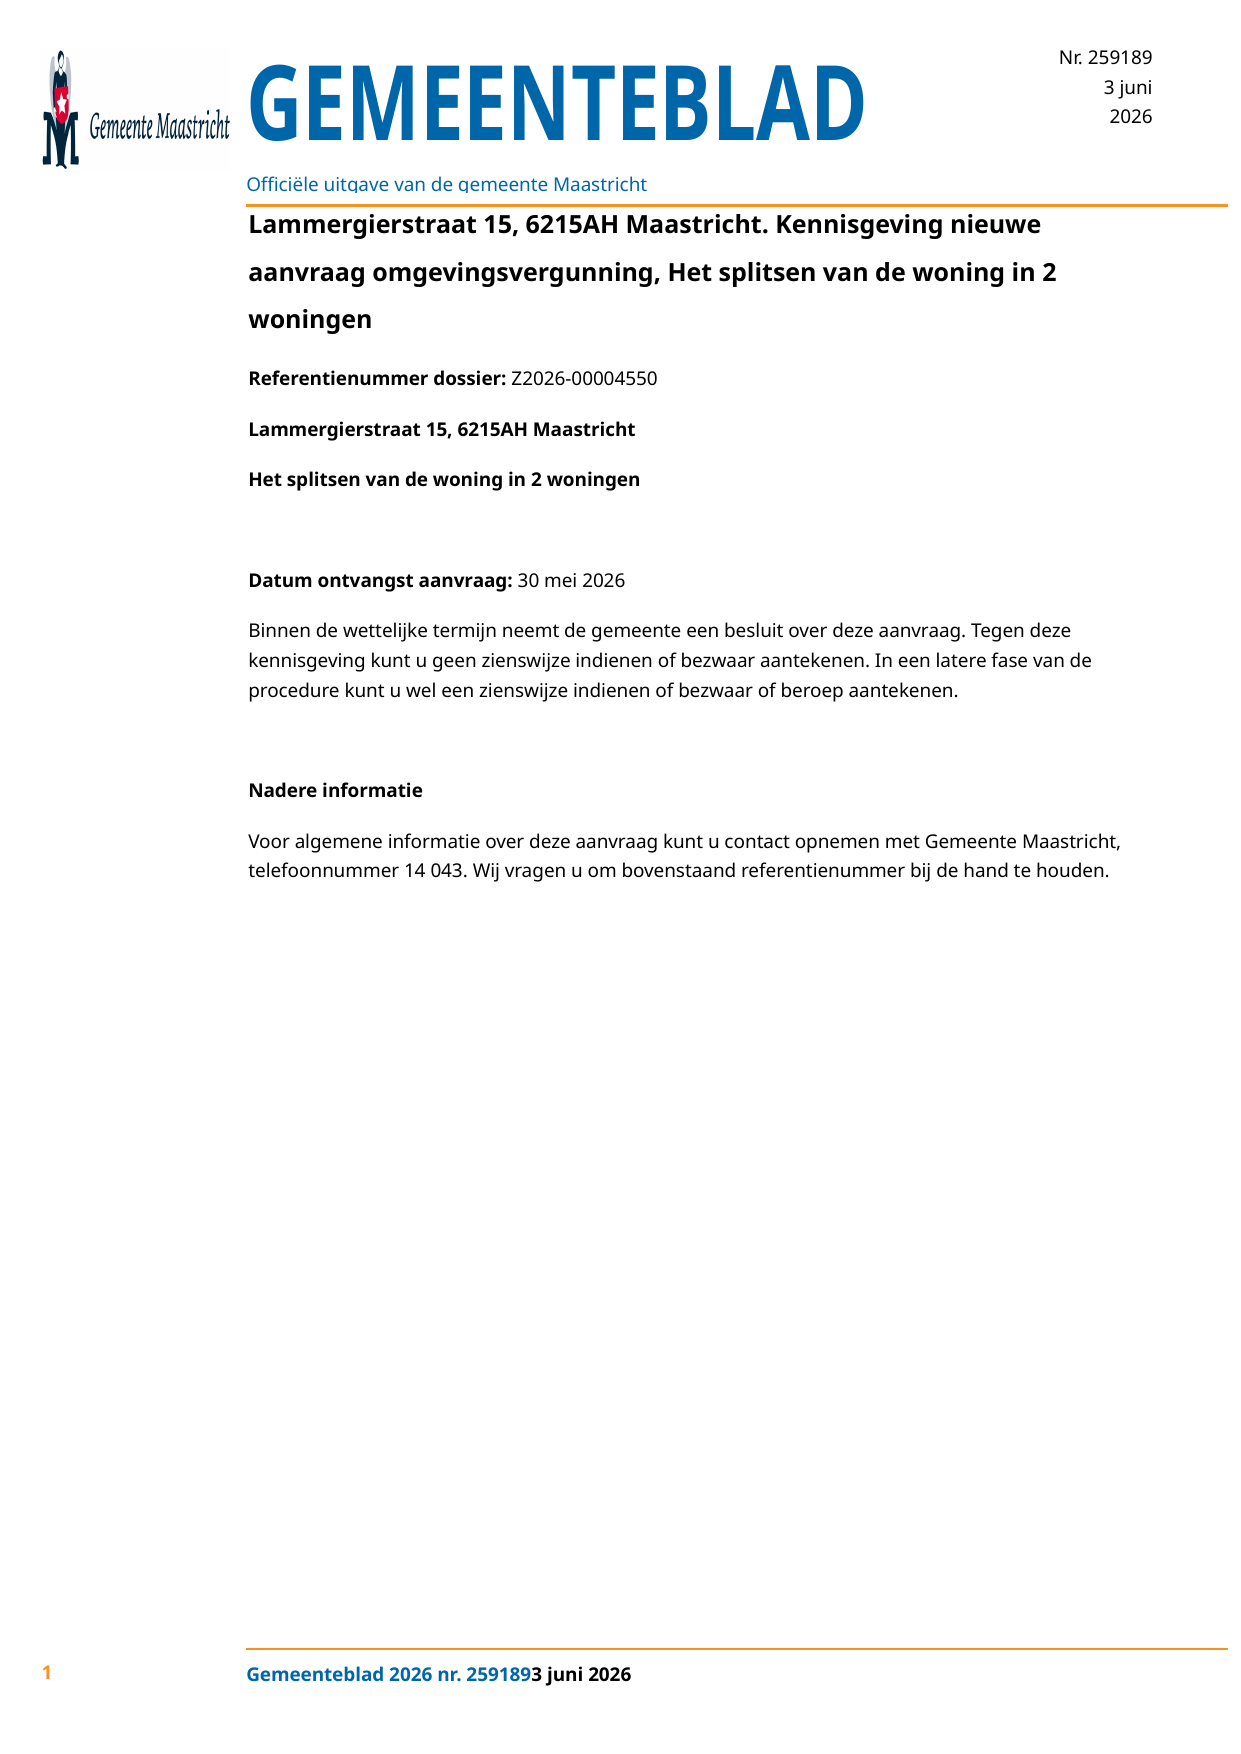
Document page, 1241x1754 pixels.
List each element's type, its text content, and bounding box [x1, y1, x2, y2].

text Nadere informatie [248, 778, 1152, 803]
text Referentienummer dossier: Z2026-00004550 [248, 366, 1152, 391]
text Voor algemene informatie over deze aanvraag kunt u contact opnemen met Gemeente Maastricht, telefoonnummer 14 043. Wij vragen u om bovenstaand referentienummer bij de hand te houden. [248, 828, 1152, 883]
text Binnen de wettelijke termijn neemt de gemeente een besluit over deze aanvraag. Tegen deze kennisgeving kunt u geen zienswijze indienen of bezwaar aantekenen. In een latere fase van de procedure kunt u wel een zienswijze indienen of bezwaar of beroep aantekenen. [248, 618, 1152, 702]
text Lammergierstraat 15, 6215AH Maastricht [248, 416, 1152, 442]
picture [41, 47, 231, 172]
text Lammergierstraat 15, 6215AH Maastricht. Kennisgeving nieuwe aanvraag omgevingsvergunning, Het splitsen van de woning in 2 woningen [248, 207, 1152, 336]
text Datum ontvangst aanvraag: 30 mei 2026 [248, 567, 1152, 593]
text Het splitsen van de woning in 2 woningen [248, 466, 1152, 492]
